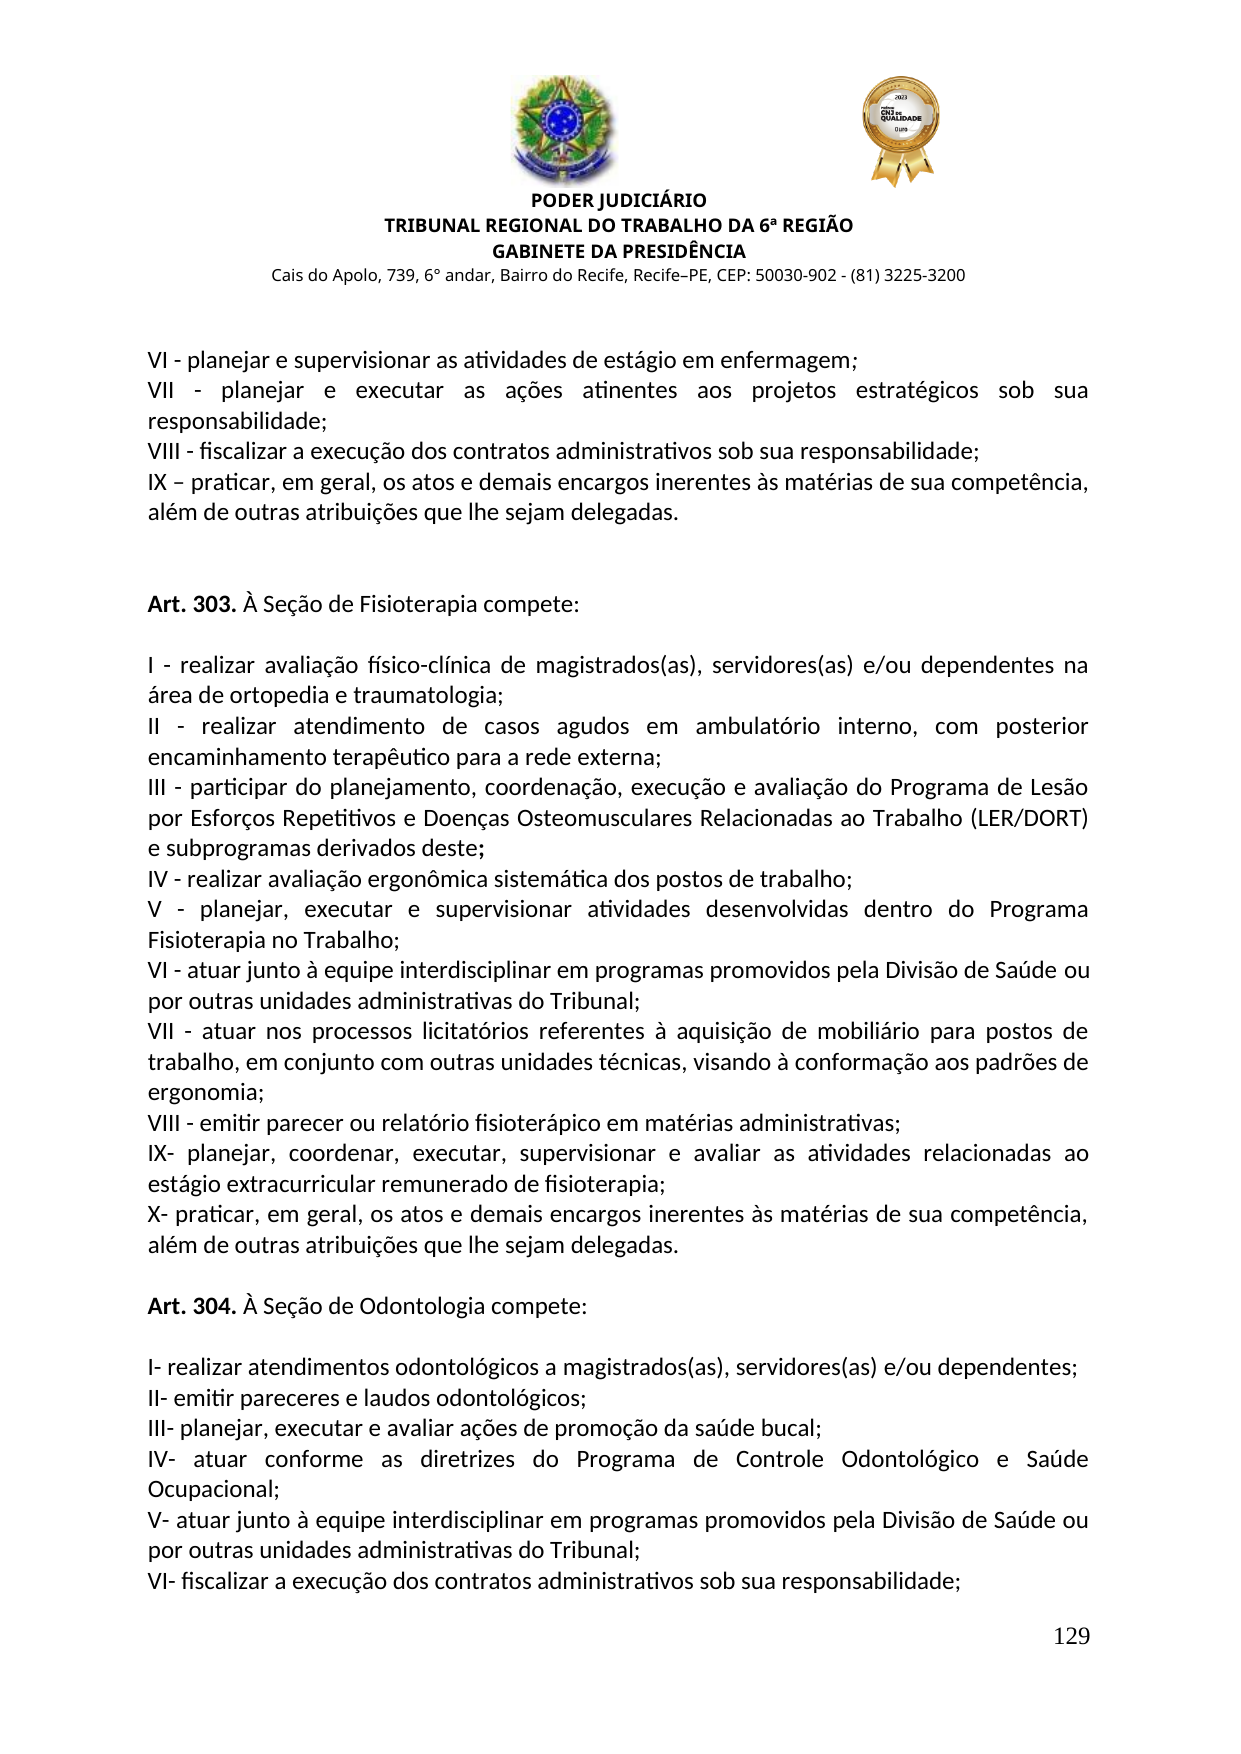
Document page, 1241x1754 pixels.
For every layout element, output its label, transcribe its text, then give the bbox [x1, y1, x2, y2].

subtitle VIII - emitir parecer ou relatório fisioterápico em matérias administrativas; [147, 1107, 1090, 1137]
picture [191, 75, 300, 188]
subtitle II - realizar atendimento de casos agudos em ambulatório interno, com posterior encaminhamento terapêutico para a rede externa; [147, 710, 1090, 771]
subtitle I- realizar atendimentos odontológicos a magistrados(as), servidores(as) e/ou dependentes; [147, 1351, 1090, 1382]
subtitle VII - atuar nos processos licitatórios referentes à aquisição de mobiliário para postos de trabalho, em conjunto com outras unidades técnicas, visando à conformação aos padrões de ergonomia; [147, 1015, 1090, 1107]
subtitle IX- planejar, coordenar, executar, supervisionar e avaliar as atividades relacionadas ao estágio extracurricular remunerado de fisioterapia; [147, 1137, 1090, 1198]
subtitle VI - planejar e supervisionar as atividades de estágio em enfermagem; [147, 344, 1090, 374]
subtitle III - participar do planejamento, coordenação, execução e avaliação do Programa de Lesão por Esforços Repetitivos e Doenças Osteomusculares Relacionadas ao Trabalho (LER/DORT) e subprogramas derivados deste; [147, 771, 1090, 863]
subtitle VI- fiscalizar a execução dos contratos administrativos sob sua responsabilidade; [147, 1565, 1090, 1595]
subtitle IX – praticar, em geral, os atos e demais encargos inerentes às matérias de sua competência, além de outras atribuições que lhe sejam delegadas. [147, 466, 1090, 527]
subtitle Art. 303. À Seção de Fisioterapia compete: [147, 588, 1090, 619]
subtitle II- emitir pareceres e laudos odontológicos; [147, 1382, 1090, 1412]
subtitle IV- atuar conforme as diretrizes do Programa de Controle Odontológico e Saúde Ocupacional; [147, 1443, 1090, 1504]
subtitle V- atuar junto à equipe interdisciplinar em programas promovidos pela Divisão de Saúde ou por outras unidades administrativas do Tribunal; [147, 1504, 1090, 1565]
picture [862, 76, 940, 188]
subtitle VI - atuar junto à equipe interdisciplinar em programas promovidos pela Divisão de Saúde ou por outras unidades administrativas do Tribunal; [147, 954, 1090, 1015]
picture [510, 75, 619, 188]
subtitle V - planejar, executar e supervisionar atividades desenvolvidas dentro do Programa Fisioterapia no Trabalho; [147, 893, 1090, 954]
subtitle VIII - fiscalizar a execução dos contratos administrativos sob sua responsabilidade; [147, 436, 1090, 466]
subtitle Art. 304. À Seção de Odontologia compete: [147, 1290, 1090, 1321]
subtitle I - realizar avaliação físico-clínica de magistrados(as), servidores(as) e/ou dependentes na área de ortopedia e traumatologia; [147, 649, 1090, 710]
subtitle IV - realizar avaliação ergonômica sistemática dos postos de trabalho; [147, 863, 1090, 893]
subtitle VII - planejar e executar as ações atinentes aos projetos estratégicos sob sua responsabilidade; [147, 374, 1090, 436]
subtitle X- praticar, em geral, os atos e demais encargos inerentes às matérias de sua competência, além de outras atribuições que lhe sejam delegadas. [147, 1198, 1090, 1259]
subtitle III- planejar, executar e avaliar ações de promoção da saúde bucal; [147, 1412, 1090, 1443]
